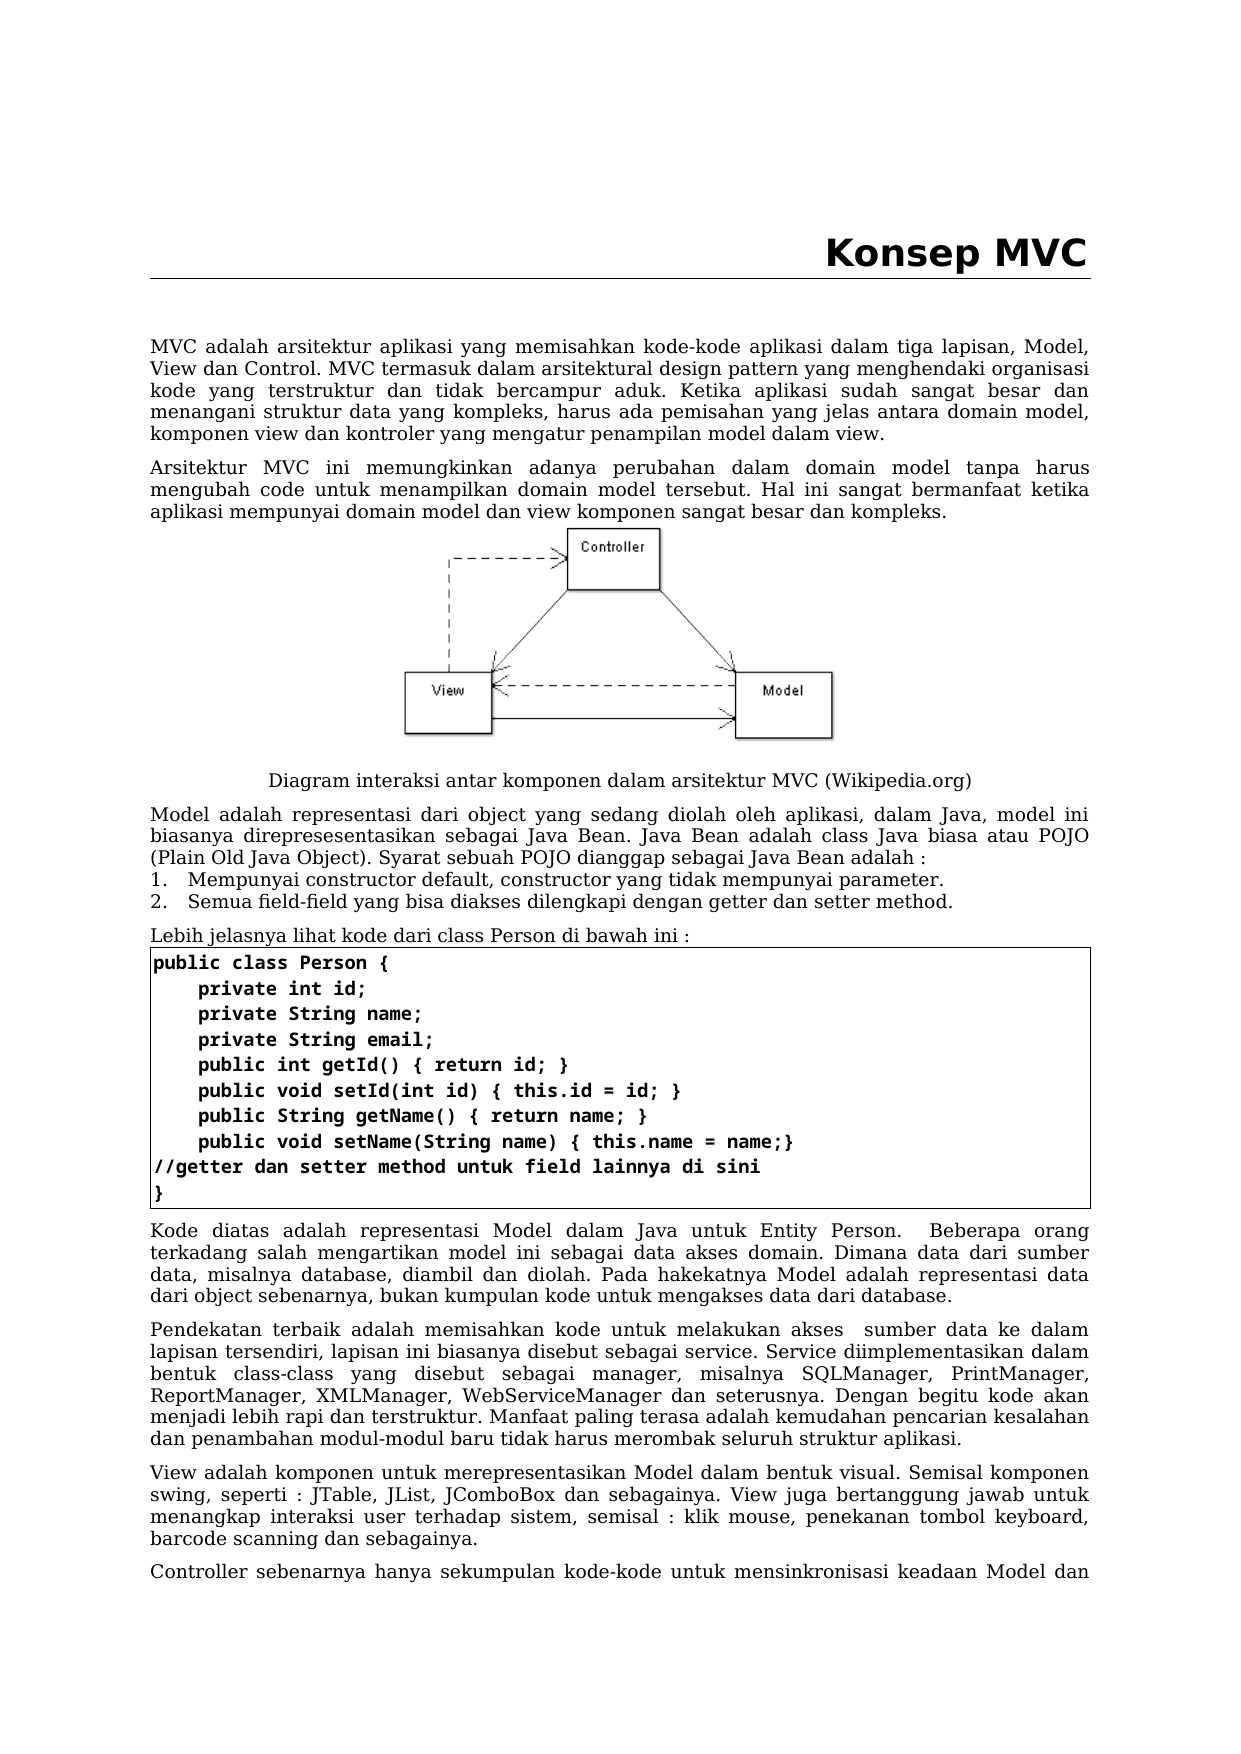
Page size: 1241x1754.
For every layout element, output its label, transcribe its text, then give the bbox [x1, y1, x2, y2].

list Mempunyai constructor default, constructor yang tidak mempunyai parameter. [150, 869, 1091, 891]
text MVC adalah arsitektur aplikasi yang memisahkan kode-kode aplikasi dalam tiga lapisan, Model, View dan Control. MVC termasuk dalam arsitektural design pattern yang menghendaki organisasi kode yang terstruktur dan tidak bercampur aduk. Ketika aplikasi sudah sangat besar dan menangani struktur data yang kompleks, harus ada pemisahan yang jelas antara domain model, komponen view dan kontroler yang mengatur penampilan model dalam view. [150, 336, 1091, 445]
list Semua field-field yang bisa diakses dilengkapi dengan getter dan setter method. [150, 891, 1091, 913]
text private int id; [151, 972, 1090, 998]
text Pendekatan terbaik adalah memisahkan kode untuk melakukan akses sumber data ke dalam lapisan tersendiri, lapisan ini biasanya disebut sebagai service. Service diimplementasikan dalam bentuk class-class yang disebut sebagai manager, misalnya SQLManager, PrintManager, ReportManager, XMLManager, WebServiceManager dan seterusnya. Dengan begitu kode akan menjadi lebih rapi dan terstruktur. Manfaat paling terasa adalah kemudahan pencarian kesalahan dan penambahan modul-modul baru tidak harus merombak seluruh struktur aplikasi. [150, 1319, 1091, 1450]
text View adalah komponen untuk merepresentasikan Model dalam bentuk visual. Semisal komponen swing, seperti : JTable, JList, JComboBox dan sebagainya. View juga bertanggung jawab untuk menangkap interaksi user terhadap sistem, semisal : klik mouse, penekanan tombol keyboard, barcode scanning dan sebagainya. [150, 1462, 1091, 1549]
text Arsitektur MVC ini memungkinkan adanya perubahan dalam domain model tanpa harus mengubah code untuk menampilkan domain model tersebut. Hal ini sangat bermanfaat ketika aplikasi mempunyai domain model dan view komponen sangat besar dan kompleks. [150, 457, 1091, 523]
text Model adalah representasi dari object yang sedang diolah oleh aplikasi, dalam Java, model ini biasanya direpresesentasikan sebagai Java Bean. Java Bean adalah class Java biasa atau POJO (Plain Old Java Object). Syarat sebuah POJO dianggap sebagai Java Bean adalah : [150, 803, 1091, 869]
text Controller sebenarnya hanya sekumpulan kode-kode untuk mensinkronisasi keadaan Model dan [150, 1561, 1091, 1583]
picture [399, 522, 841, 748]
text public String getName() { return name; } [151, 1100, 1090, 1125]
text } [151, 1176, 1090, 1208]
text public class Person { [151, 948, 1090, 972]
text private String name; [151, 998, 1090, 1023]
text Diagram interaksi antar komponen dalam arsitektur MVC (Wikipedia.org) [150, 770, 1091, 792]
text Kode diatas adalah representasi Model dalam Java untuk Entity Person. Beberapa orang terkadang salah mengartikan model ini sebagai data akses domain. Dimana data dari sumber data, misalnya database, diambil dan diolah. Pada hakekatnya Model adalah representasi data dari object sebenarnya, bukan kumpulan kode untuk mengakses data dari database. [150, 1220, 1091, 1307]
text public int getId() { return id; } [151, 1049, 1090, 1074]
text private String email; [151, 1023, 1090, 1049]
text public void setName(String name) { this.name = name;} [151, 1125, 1090, 1151]
subtitle Konsep MVC [150, 228, 1091, 278]
text Lebih jelasnya lihat kode dari class Person di bawah ini : [150, 925, 1091, 947]
text //getter dan setter method untuk field lainnya di sini [151, 1151, 1090, 1176]
text public void setId(int id) { this.id = id; } [151, 1074, 1090, 1100]
